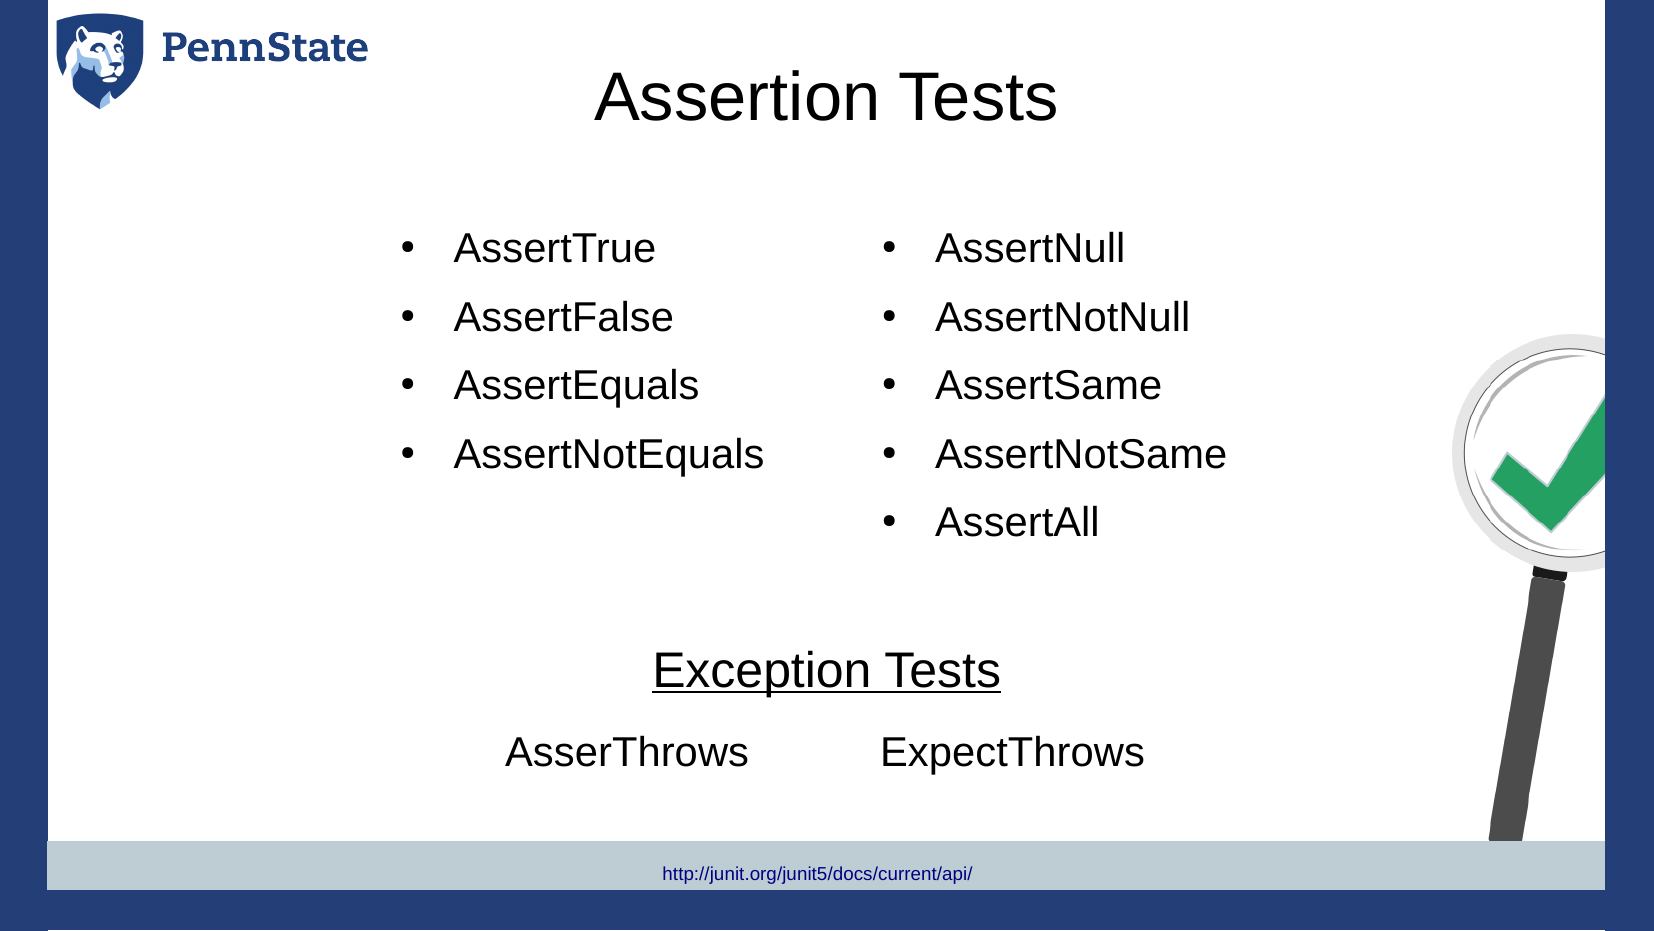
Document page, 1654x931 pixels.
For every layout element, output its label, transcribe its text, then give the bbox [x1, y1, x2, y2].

list AsserThrows ExpectThrows [434, 728, 1220, 819]
list AssertNull AssertNotNull AssertSame AssertNotSame AssertAll [864, 224, 1253, 585]
list AssertTrue AssertFalse AssertEquals AssertNotEquals [382, 224, 788, 510]
picture [48, 0, 411, 152]
title http://junit.org/junit5/docs/current/api/ [210, 817, 1426, 885]
picture [1452, 334, 1605, 841]
title Exception Tests [534, 627, 1120, 714]
title Assertion Tests [61, 19, 1592, 175]
